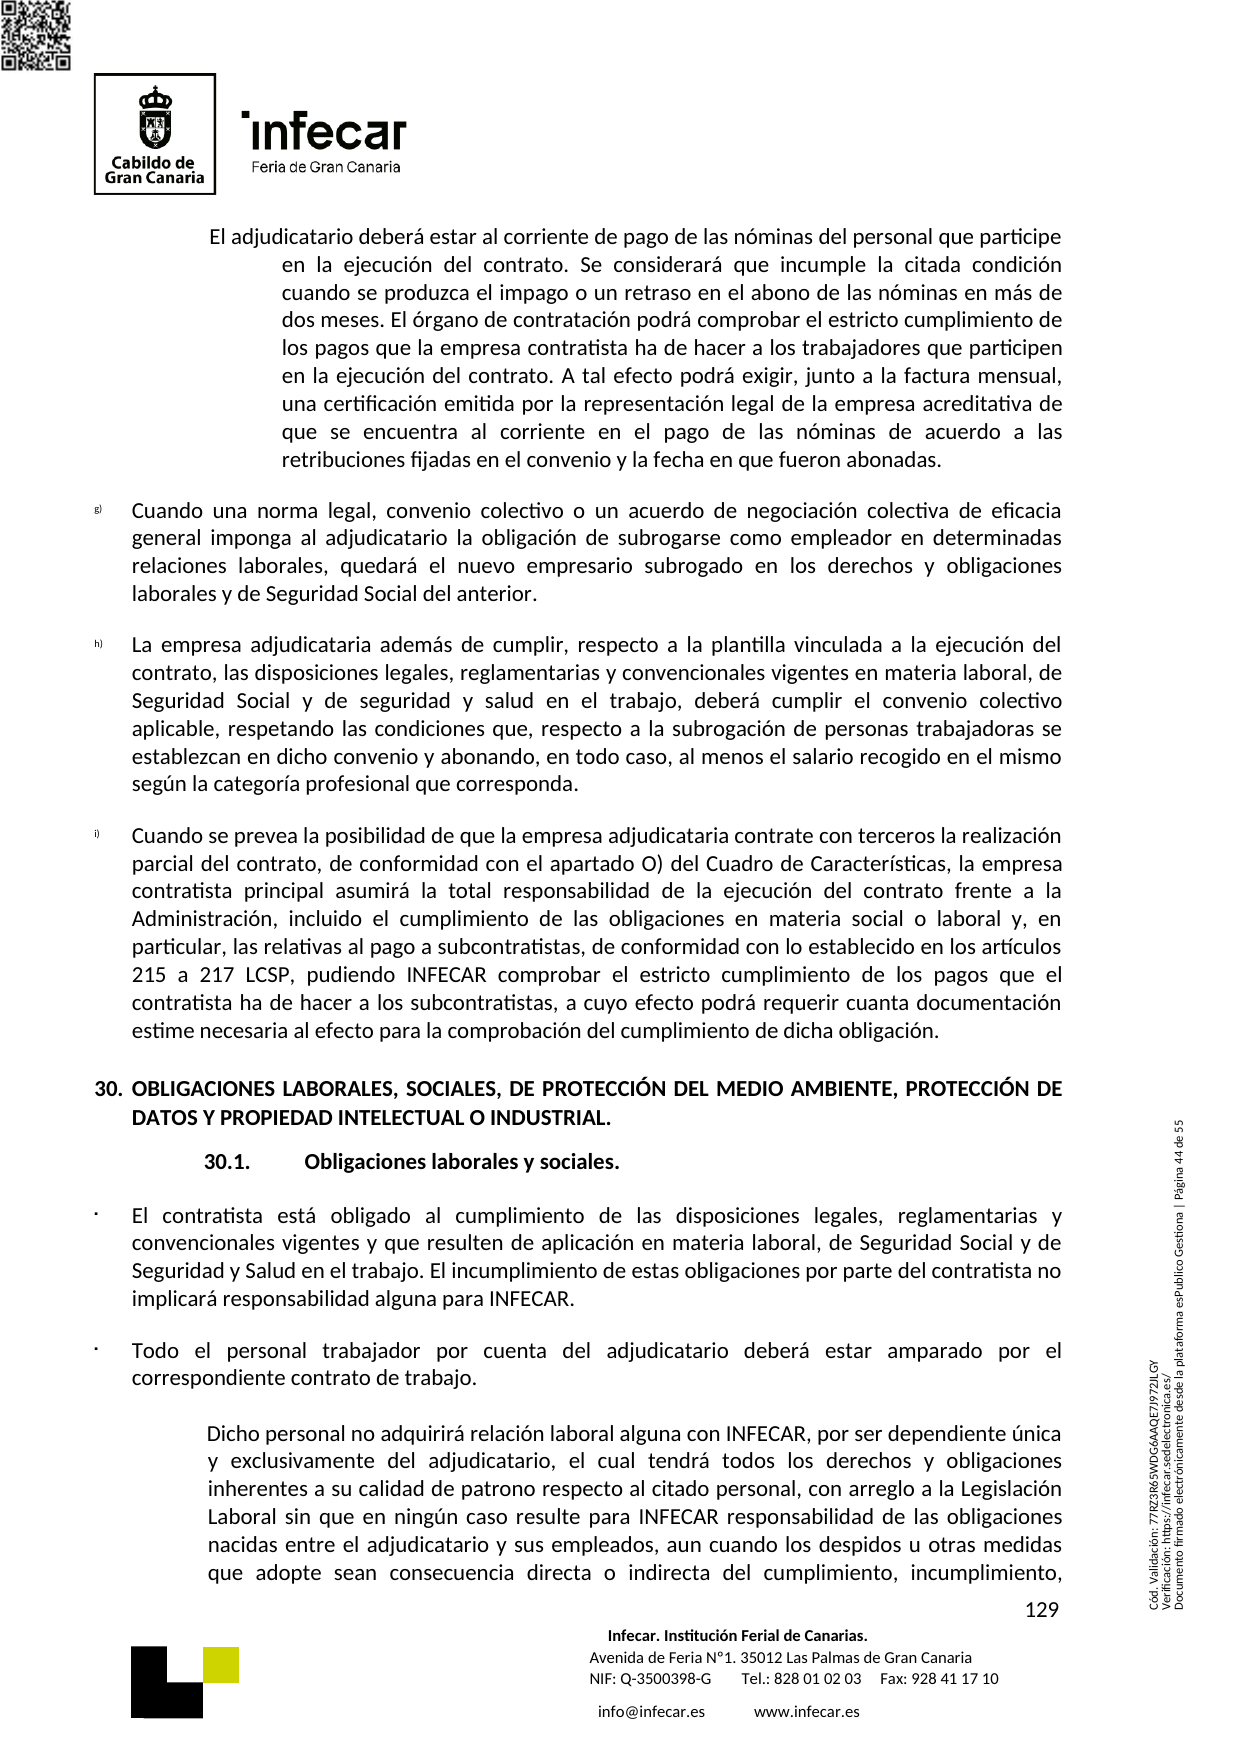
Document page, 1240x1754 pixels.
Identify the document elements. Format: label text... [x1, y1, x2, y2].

list Todo el personal trabajador por cuenta del adjudicatario deberá estar amparado por el correspondiente contrato de trabajo. [94, 1336, 1064, 1392]
list OBLIGACIONES LABORALES, SOCIALES, DE PROTECCIÓN DEL MEDIO AMBIENTE, PROTECCIÓN DE DATOS Y PROPIEDAD INTELECTUAL O INDUSTRIAL. [94, 1074, 1064, 1131]
list La empresa adjudicataria además de cumplir, respecto a la plantilla vinculada a la ejecución del contrato, las disposiciones legales, reglamentarias y convencionales vigentes en materia laboral, de Seguridad Social y de seguridad y salud en el trabajo, deberá cumplir el convenio colectivo aplicable, respetando las condiciones que, respecto a la subrogación de personas trabajadoras se establezcan en dicho convenio y abonando, en todo caso, al menos el salario recogido en el mismo según la categoría profesional que corresponda. [94, 631, 1064, 798]
list Cuando se prevea la posibilidad de que la empresa adjudicataria contrate con terceros la realización parcial del contrato, de conformidad con el apartado O) del Cuadro de Características, la empresa contratista principal asumirá la total responsabilidad de la ejecución del contrato frente a la Administración, incluido el cumplimiento de las obligaciones en materia social o laboral y, en particular, las relativas al pago a subcontratistas, de conformidad con lo establecido en los artículos 215 a 217 LCSP, pudiendo INFECAR comprobar el estricto cumplimiento de los pagos que el contratista ha de hacer a los subcontratistas, a cuyo efecto podrá requerir cuanta documentación estime necesaria al efecto para la comprobación del cumplimiento de dicha obligación. [94, 821, 1064, 1044]
text El adjudicatario deberá estar al corriente de pago de las nóminas del personal que participe en la ejecución del contrato. Se considerará que incumple la citada condición cuando se produzca el impago o un retraso en el abono de las nóminas en más de dos meses. El órgano de contratación podrá comprobar el estricto cumplimiento de los pagos que la empresa contratista ha de hacer a los trabajadores que participen en la ejecución del contrato. A tal efecto podrá exigir, junto a la factura mensual, una certificación emitida por la representación legal de la empresa acreditativa de que se encuentra al corriente en el pago de las nóminas de acuerdo a las retribuciones fijadas en el convenio y la fecha en que fueron abonadas. [207, 222, 1064, 473]
text 30.1. Obligaciones laborales y sociales. [132, 1147, 1064, 1175]
list El contratista está obligado al cumplimiento de las disposiciones legales, reglamentarias y convencionales vigentes y que resulten de aplicación en materia laboral, de Seguridad Social y de Seguridad y Salud en el trabajo. El incumplimiento de estas obligaciones por parte del contratista no implicará responsabilidad alguna para INFECAR. [94, 1201, 1064, 1312]
list Cuando una norma legal, convenio colectivo o un acuerdo de negociación colectiva de eficacia general imponga al adjudicatario la obligación de subrogarse como empleador en determinadas relaciones laborales, quedará el nuevo empresario subrogado en los derechos y obligaciones laborales y de Seguridad Social del anterior. [94, 496, 1064, 607]
text Dicho personal no adquirirá relación laboral alguna con INFECAR, por ser dependiente única y exclusivamente del adjudicatario, el cual tendrá todos los derechos y obligaciones inherentes a su calidad de patrono respecto al citado personal, con arreglo a la Legislación Laboral sin que en ningún caso resulte para INFECAR responsabilidad de las obligaciones nacidas entre el adjudicatario y sus empleados, aun cuando los despidos u otras medidas que adopte sean consecuencia directa o indirecta del cumplimiento, incumplimiento, [207, 1419, 1064, 1586]
